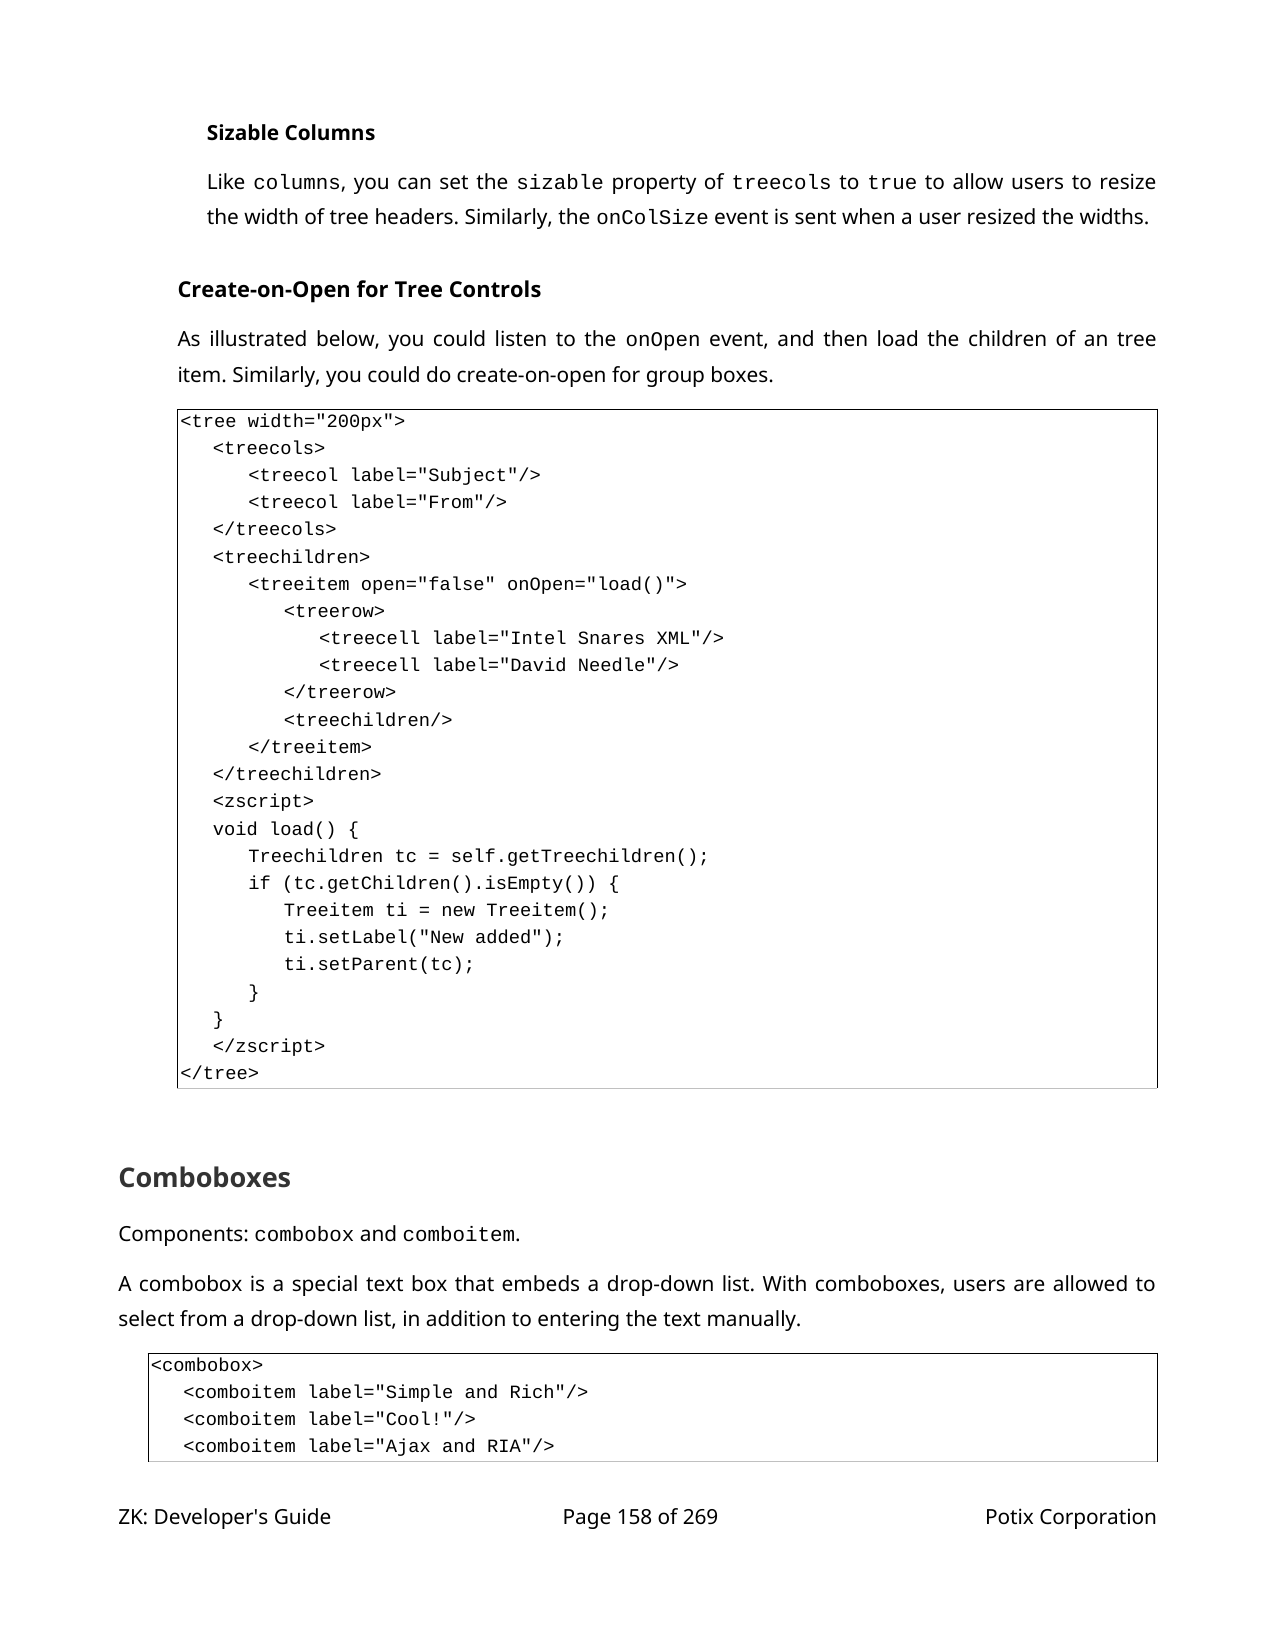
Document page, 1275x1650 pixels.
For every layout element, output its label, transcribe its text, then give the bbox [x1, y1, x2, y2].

subtitle Comboboxes [118, 1159, 1157, 1196]
text </zscript> [178, 1034, 1157, 1058]
text </treeitem> [178, 735, 1157, 759]
text </treechildren> [178, 762, 1157, 786]
text <treecols> [178, 436, 1157, 460]
text if (tc.getChildren().isEmpty()) { [178, 871, 1157, 895]
text As illustrated below, you could listen to the onOpen event, and then load the children of an tree item. Similarly, you could do create-on-open for group boxes. [177, 324, 1157, 388]
text <comboitem label="Simple and Rich"/> [149, 1380, 1157, 1404]
text ti.setLabel("New added"); [178, 925, 1157, 949]
text <treecol label="Subject"/> [178, 463, 1157, 487]
text <comboitem label="Cool!"/> [149, 1407, 1157, 1431]
text Treeitem ti = new Treeitem(); [178, 898, 1157, 922]
text A combobox is a special text box that embeds a drop-down list. With comboboxes, users are allowed to select from a drop-down list, in addition to entering the text manually. [118, 1269, 1157, 1332]
text <treeitem open="false" onOpen="load()"> [178, 572, 1157, 596]
text <tree width="200px"> [178, 410, 1157, 433]
text void load() { [178, 816, 1157, 841]
text <treecell label="Intel Snares XML"/> [178, 626, 1157, 650]
text Like columns, you can set the sizable property of treecols to true to allow users to resize the width of tree headers. Similarly, the onColSize event is sent when a user resized the widths. [207, 167, 1157, 231]
text <treecol label="From"/> [178, 490, 1157, 514]
subtitle Create-on-Open for Tree Controls [177, 273, 1157, 303]
text </treecols> [178, 517, 1157, 542]
text <comboitem label="Ajax and RIA"/> [149, 1434, 1157, 1461]
text } [178, 1007, 1157, 1031]
text } [178, 979, 1157, 1004]
text <zscript> [178, 789, 1157, 813]
text <treerow> [178, 599, 1157, 623]
text Treechildren tc = self.getTreechildren(); [178, 843, 1157, 868]
text Components: combobox and comboitem. [118, 1219, 1157, 1248]
text <treechildren/> [178, 708, 1157, 732]
subtitle Sizable Columns [207, 118, 1157, 146]
text <treecell label="David Needle"/> [178, 653, 1157, 677]
text </tree> [178, 1061, 1157, 1088]
text ti.setParent(tc); [178, 952, 1157, 977]
text <combobox> [149, 1354, 1157, 1377]
text </treerow> [178, 680, 1157, 705]
text <treechildren> [178, 544, 1157, 569]
